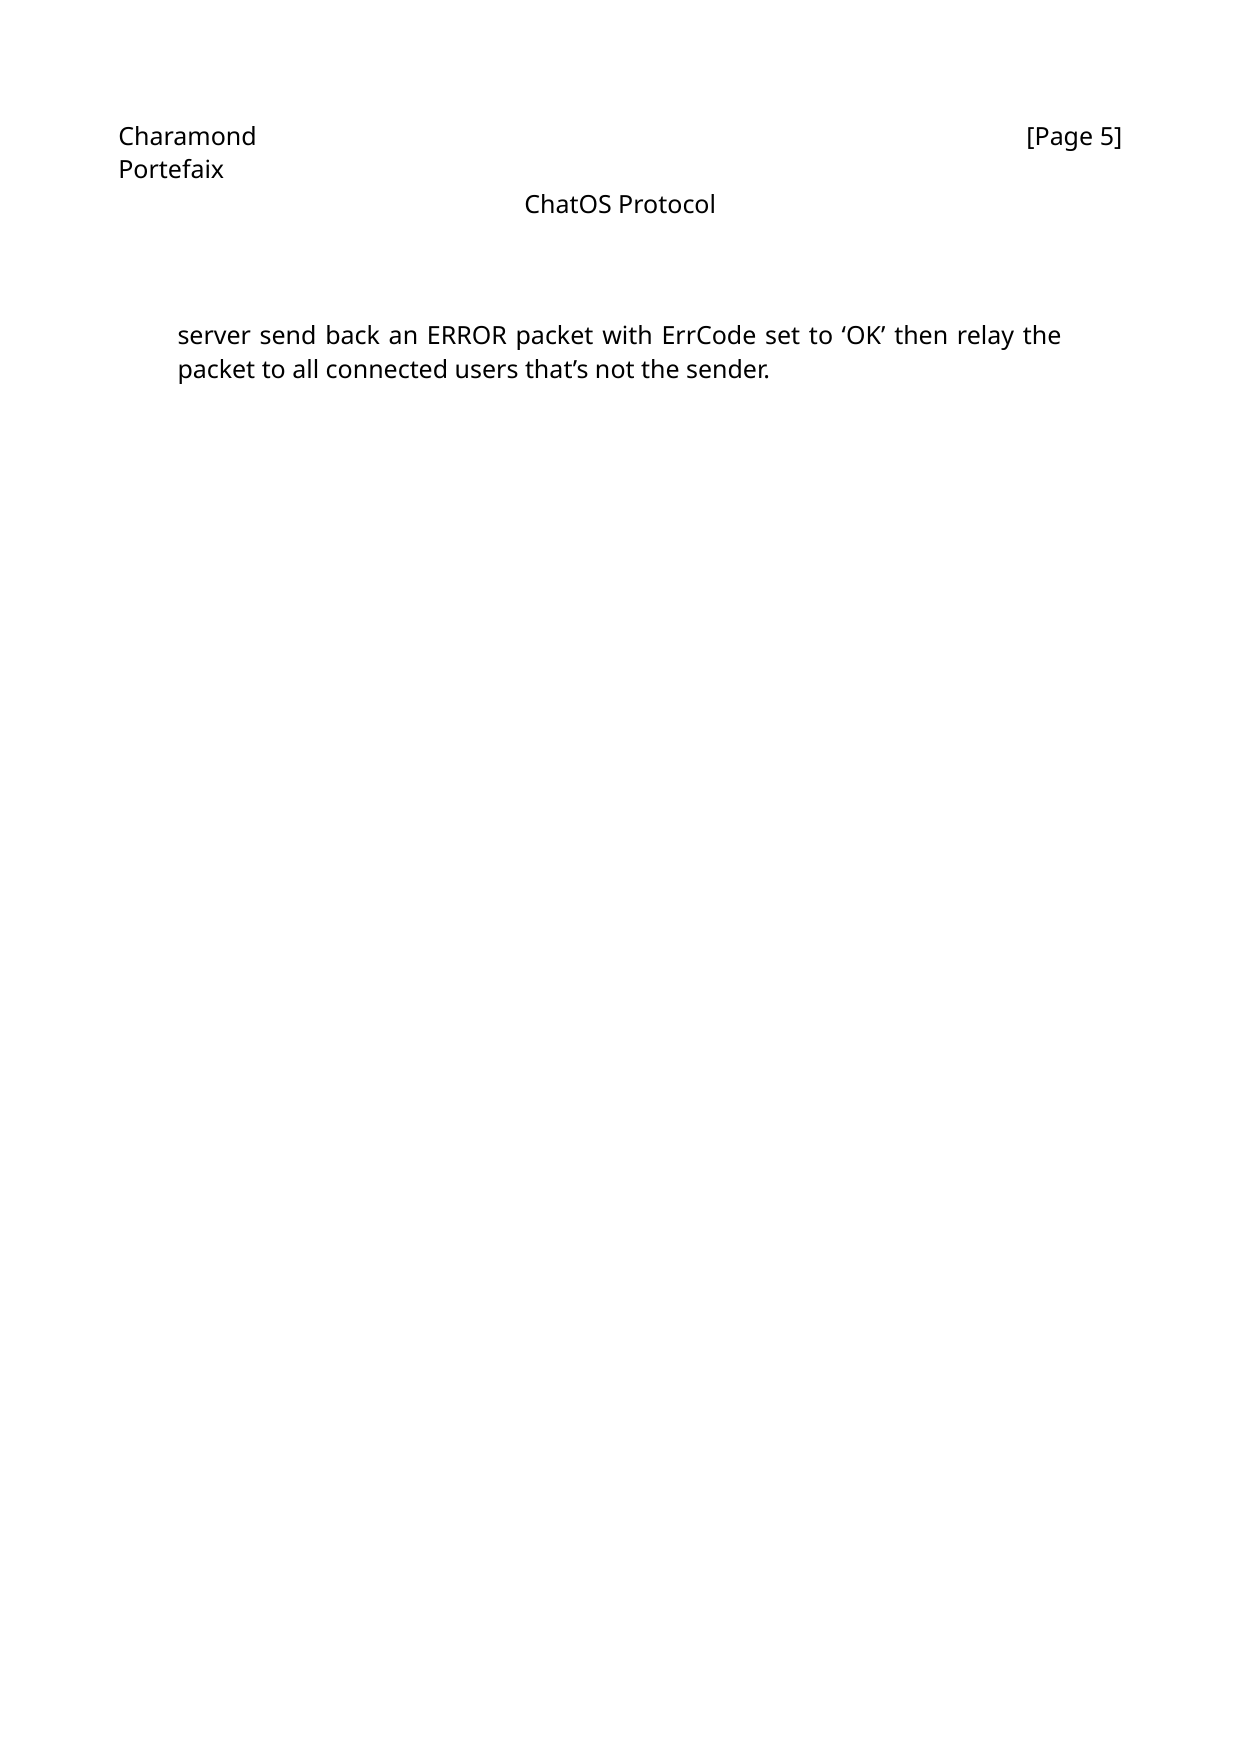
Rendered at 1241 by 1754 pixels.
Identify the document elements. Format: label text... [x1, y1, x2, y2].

text server send back an ERROR packet with ErrCode set to ‘OK’ then relay the packet to all connected users that’s not the sender. [177, 318, 1063, 386]
